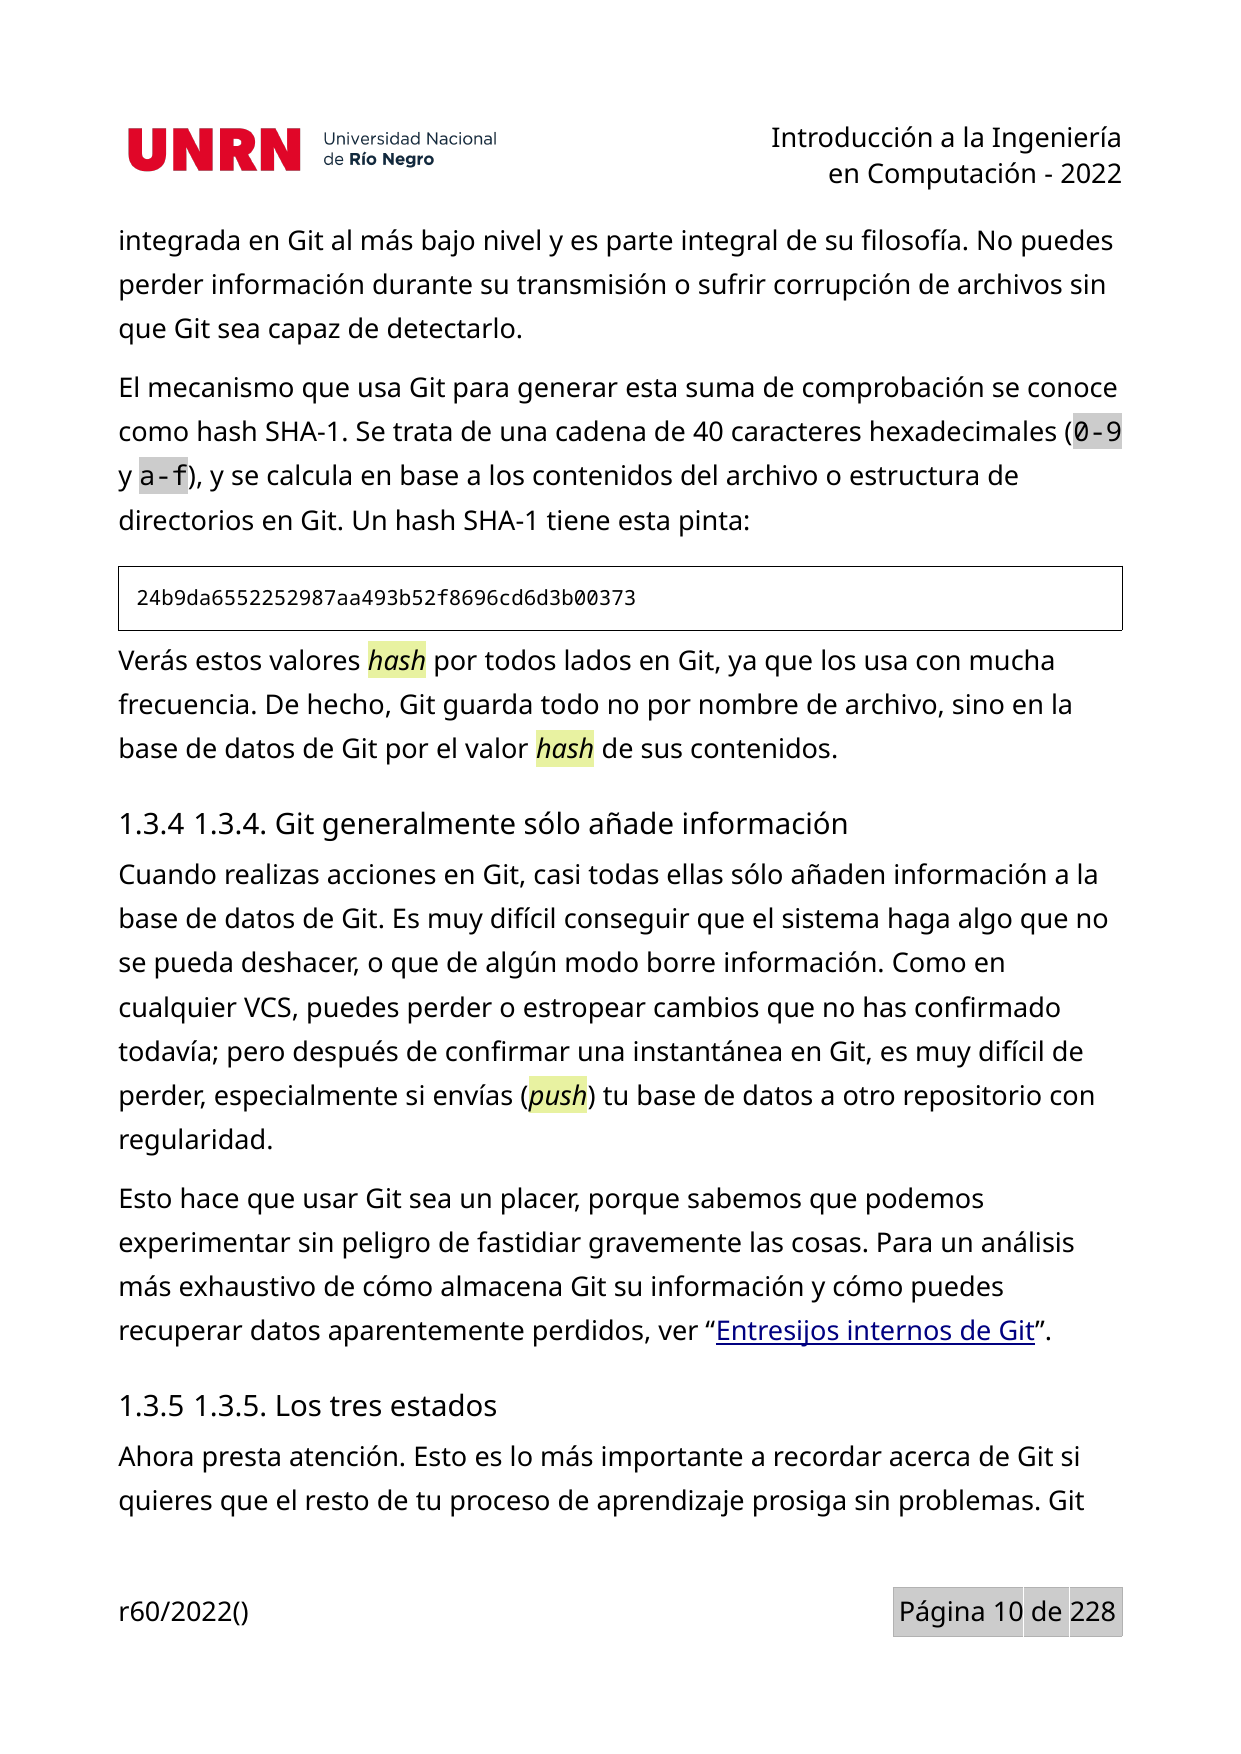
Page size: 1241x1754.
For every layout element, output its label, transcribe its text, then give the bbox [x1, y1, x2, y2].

subtitle 1.3.5. Los tres estados [118, 1385, 1122, 1425]
text El mecanismo que usa Git para generar esta suma de comprobación se conoce como hash SHA-1. Se trata de una cadena de 40 caracteres hexadecimales (0-9 y a-f), y se calcula en base a los contenidos del archivo o estructura de directorios en Git. Un hash SHA-1 tiene esta pinta: [118, 368, 1122, 538]
text 24b9da6552252987aa493b52f8696cd6d3b00373 [119, 567, 1122, 630]
subtitle 1.3.4. Git generalmente sólo añade información [118, 803, 1122, 843]
text integrada en Git al más bajo nivel y es parte integral de su filosofía. No puedes perder información durante su transmisión o sufrir corrupción de archivos sin que Git sea capaz de detectarlo. [118, 221, 1122, 347]
text Esto hace que usar Git sea un placer, porque sabemos que podemos experimentar sin peligro de fastidiar gravemente las cosas. Para un análisis más exhaustivo de cómo almacena Git su información y cómo puedes recuperar datos aparentemente perdidos, ver “Entresijos internos de Git”. [118, 1179, 1122, 1349]
text Ahora presta atención. Esto es lo más importante a recordar acerca de Git si quieres que el resto de tu proceso de aprendizaje prosiga sin problemas. Git [118, 1438, 1122, 1519]
text Verás estos valores hash por todos lados en Git, ya que los usa con mucha frecuencia. De hecho, Git guarda todo no por nombre de archivo, sino en la base de datos de Git por el valor hash de sus contenidos. [118, 641, 1122, 767]
picture [118, 118, 505, 180]
text Cuando realizas acciones en Git, casi todas ellas sólo añaden información a la base de datos de Git. Es muy difícil conseguir que el sistema haga algo que no se pueda deshacer, o que de algún modo borre información. Como en cualquier VCS, puedes perder o estropear cambios que no has confirmado todavía; pero después de confirmar una instantánea en Git, es muy difícil de perder, especialmente si envías (push) tu base de datos a otro repositorio con regularidad. [118, 856, 1122, 1157]
